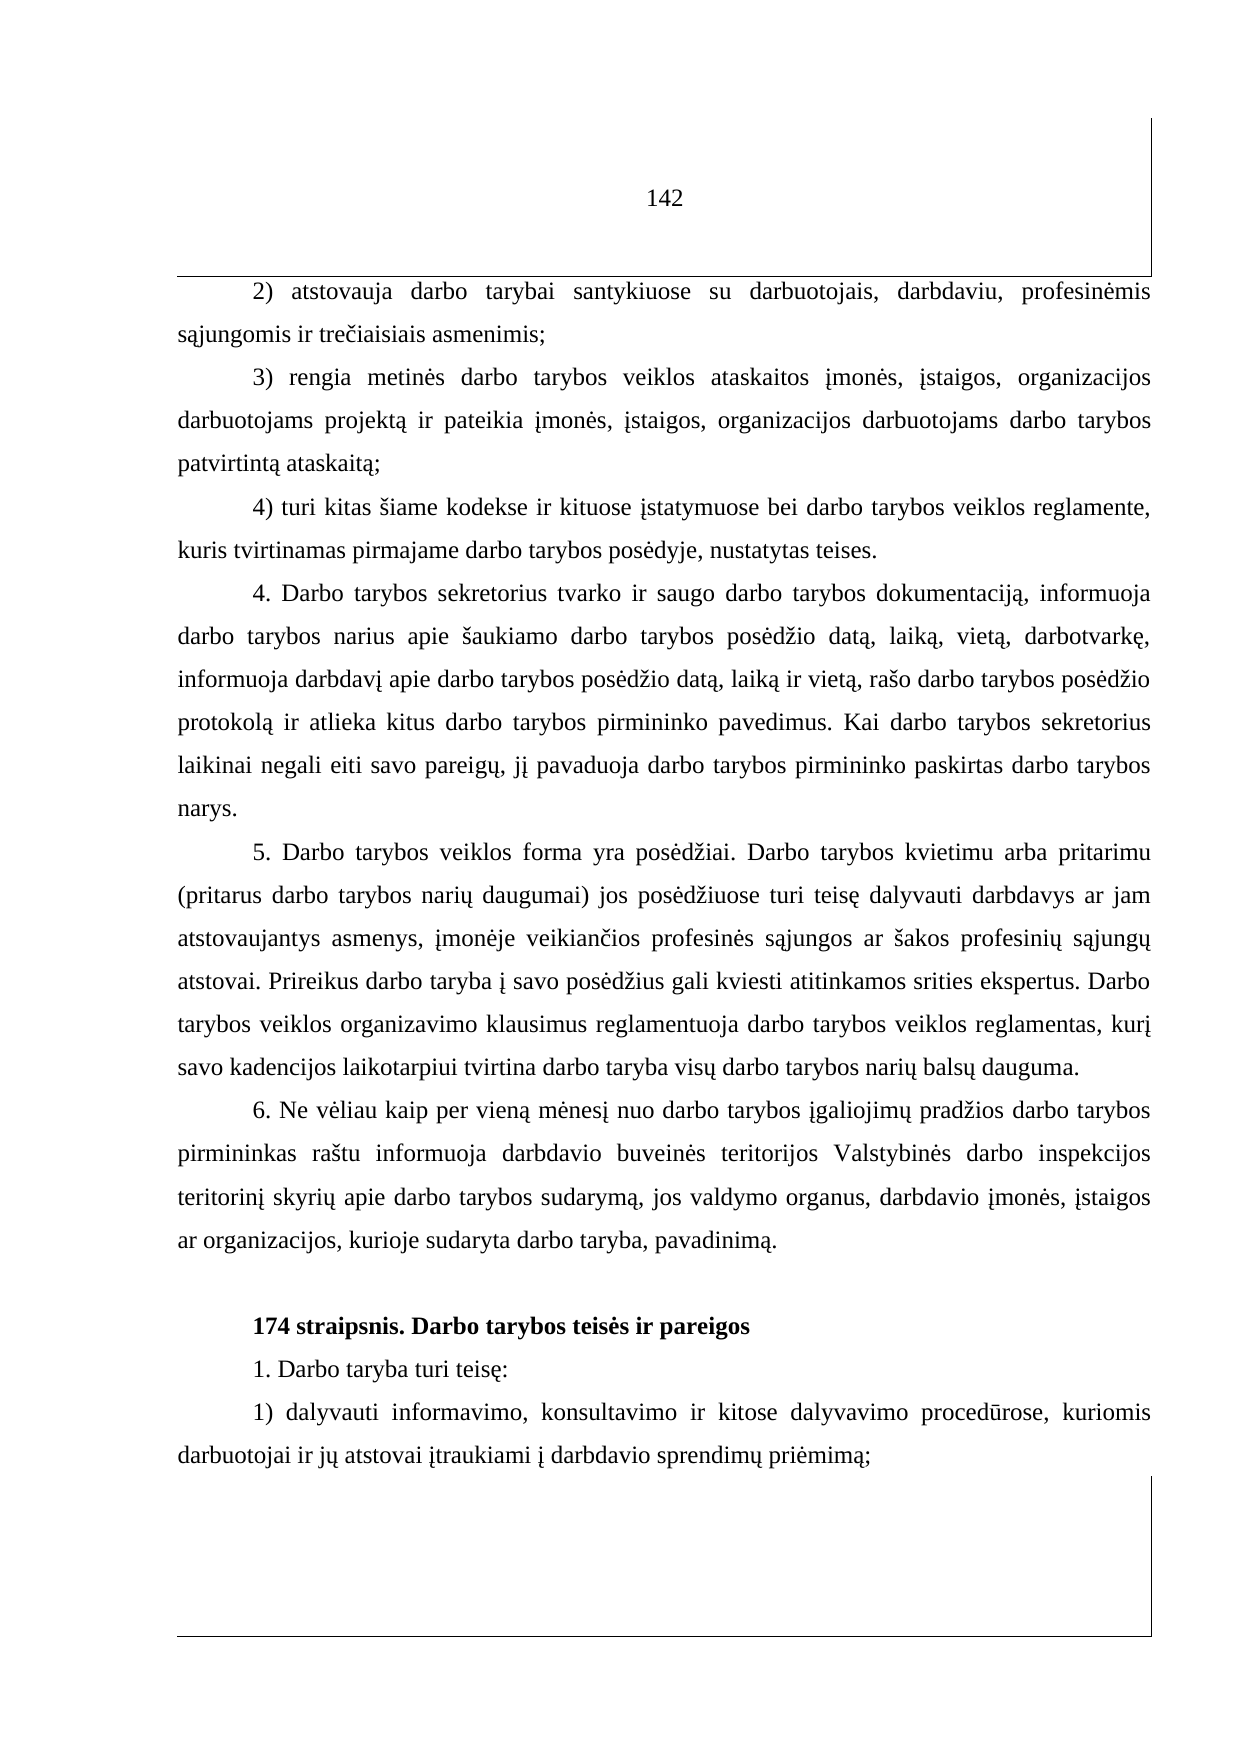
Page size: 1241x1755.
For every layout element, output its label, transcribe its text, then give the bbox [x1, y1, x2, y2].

subtitle 174 straipsnis. Darbo tarybos teisės ir pareigos [177, 1311, 1152, 1340]
text 2) atstovauja darbo tarybai santykiuose su darbuotojais, darbdaviu, profesinėmis sąjungomis ir trečiaisiais asmenimis; [177, 276, 1152, 348]
text 3) rengia metinės darbo tarybos veiklos ataskaitos įmonės, įstaigos, organizacijos darbuotojams projektą ir pateikia įmonės, įstaigos, organizacijos darbuotojams darbo tarybos patvirtintą ataskaitą; [177, 362, 1152, 477]
text 4. Darbo tarybos sekretorius tvarko ir saugo darbo tarybos dokumentaciją, informuoja darbo tarybos narius apie šaukiamo darbo tarybos posėdžio datą, laiką, vietą, darbotvarkę, informuoja darbdavį apie darbo tarybos posėdžio datą, laiką ir vietą, rašo darbo tarybos posėdžio protokolą ir atlieka kitus darbo tarybos pirmininko pavedimus. Kai darbo tarybos sekretorius laikinai negali eiti savo pareigų, jį pavaduoja darbo tarybos pirmininko paskirtas darbo tarybos narys. [177, 578, 1152, 822]
text 1) dalyvauti informavimo, konsultavimo ir kitose dalyvavimo procedūrose, kuriomis darbuotojai ir jų atstovai įtraukiami į darbdavio sprendimų priėmimą; [177, 1397, 1152, 1469]
text 1. Darbo taryba turi teisę: [177, 1354, 1152, 1383]
text 6. Ne vėliau kaip per vieną mėnesį nuo darbo tarybos įgaliojimų pradžios darbo tarybos pirmininkas raštu informuoja darbdavio buveinės teritorijos Valstybinės darbo inspekcijos teritorinį skyrių apie darbo tarybos sudarymą, jos valdymo organus, darbdavio įmonės, įstaigos ar organizacijos, kurioje sudaryta darbo taryba, pavadinimą. [177, 1095, 1152, 1253]
text 5. Darbo tarybos veiklos forma yra posėdžiai. Darbo tarybos kvietimu arba pritarimu (pritarus darbo tarybos narių daugumai) jos posėdžiuose turi teisę dalyvauti darbdavys ar jam atstovaujantys asmenys, įmonėje veikiančios profesinės sąjungos ar šakos profesinių sąjungų atstovai. Prireikus darbo taryba į savo posėdžius gali kviesti atitinkamos srities ekspertus. Darbo tarybos veiklos organizavimo klausimus reglamentuoja darbo tarybos veiklos reglamentas, kurį savo kadencijos laikotarpiui tvirtina darbo taryba visų darbo tarybos narių balsų dauguma. [177, 837, 1152, 1081]
text 4) turi kitas šiame kodekse ir kituose įstatymuose bei darbo tarybos veiklos reglamente, kuris tvirtinamas pirmajame darbo tarybos posėdyje, nustatytas teises. [177, 492, 1152, 563]
